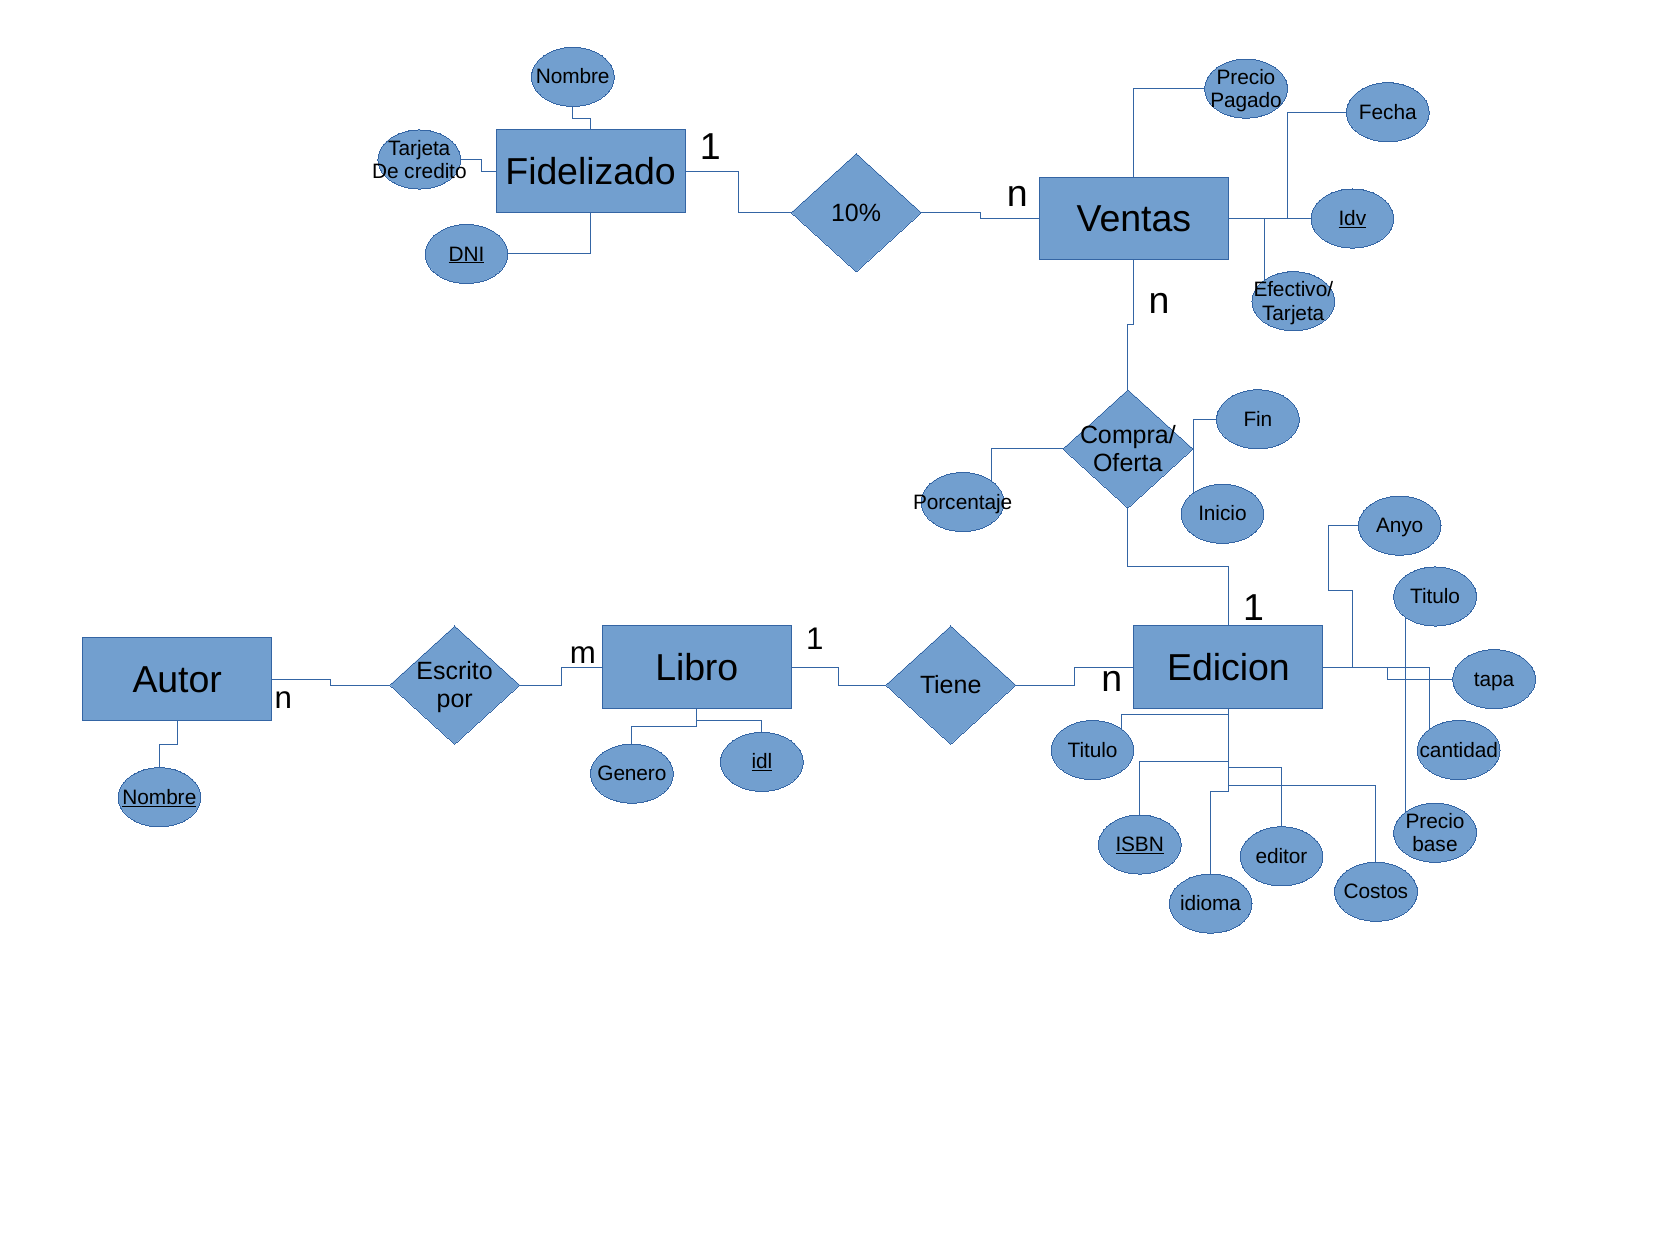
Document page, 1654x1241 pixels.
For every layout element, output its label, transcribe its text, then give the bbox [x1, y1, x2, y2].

text_box Porcentaje [921, 472, 1004, 532]
text_box idioma [1169, 874, 1253, 934]
text_box tapa [1452, 649, 1536, 709]
text_box n [992, 165, 1028, 223]
text_box Inicio [1181, 484, 1264, 544]
text_box Idv [1311, 188, 1394, 249]
text_box Titulo [1051, 720, 1134, 780]
text_box Precio base [1393, 803, 1477, 863]
text_box Edicion [1133, 625, 1323, 709]
text_box Autor [82, 637, 272, 721]
text_box Precio Pagado [1204, 59, 1288, 119]
text_box editor [1240, 826, 1323, 886]
text_box Nombre [118, 767, 201, 827]
text_box Costos [1334, 862, 1418, 922]
text_box ISBN [1098, 814, 1182, 875]
text_box Fidelizado [496, 129, 686, 213]
text_box n [1133, 271, 1193, 329]
text_box cantidad [1417, 720, 1501, 780]
text_box Fecha [1346, 82, 1430, 142]
text_box Anyo [1358, 496, 1442, 556]
text_box Compra/ Oferta [1063, 389, 1193, 508]
text_box m [555, 628, 603, 686]
text_box 1 [791, 614, 839, 664]
text_box n [259, 673, 308, 731]
text_box Tarjeta De credito [377, 129, 461, 190]
text_box Fin [1216, 389, 1300, 449]
text_box idl [720, 732, 804, 792]
text_box Efectivo/ Tarjeta [1251, 271, 1335, 331]
text_box Tiene [885, 625, 1016, 745]
text_box Ventas [1039, 177, 1229, 260]
text_box 1 [1228, 578, 1276, 636]
text_box Libro [602, 625, 792, 709]
text_box n [1086, 649, 1134, 707]
text_box DNI [425, 224, 508, 284]
text_box Escrito por [389, 625, 520, 745]
text_box Nombre [531, 47, 615, 107]
text_box Genero [590, 744, 674, 804]
text_box 1 [685, 118, 733, 175]
text_box 10% [791, 153, 921, 272]
text_box Titulo [1393, 566, 1477, 627]
